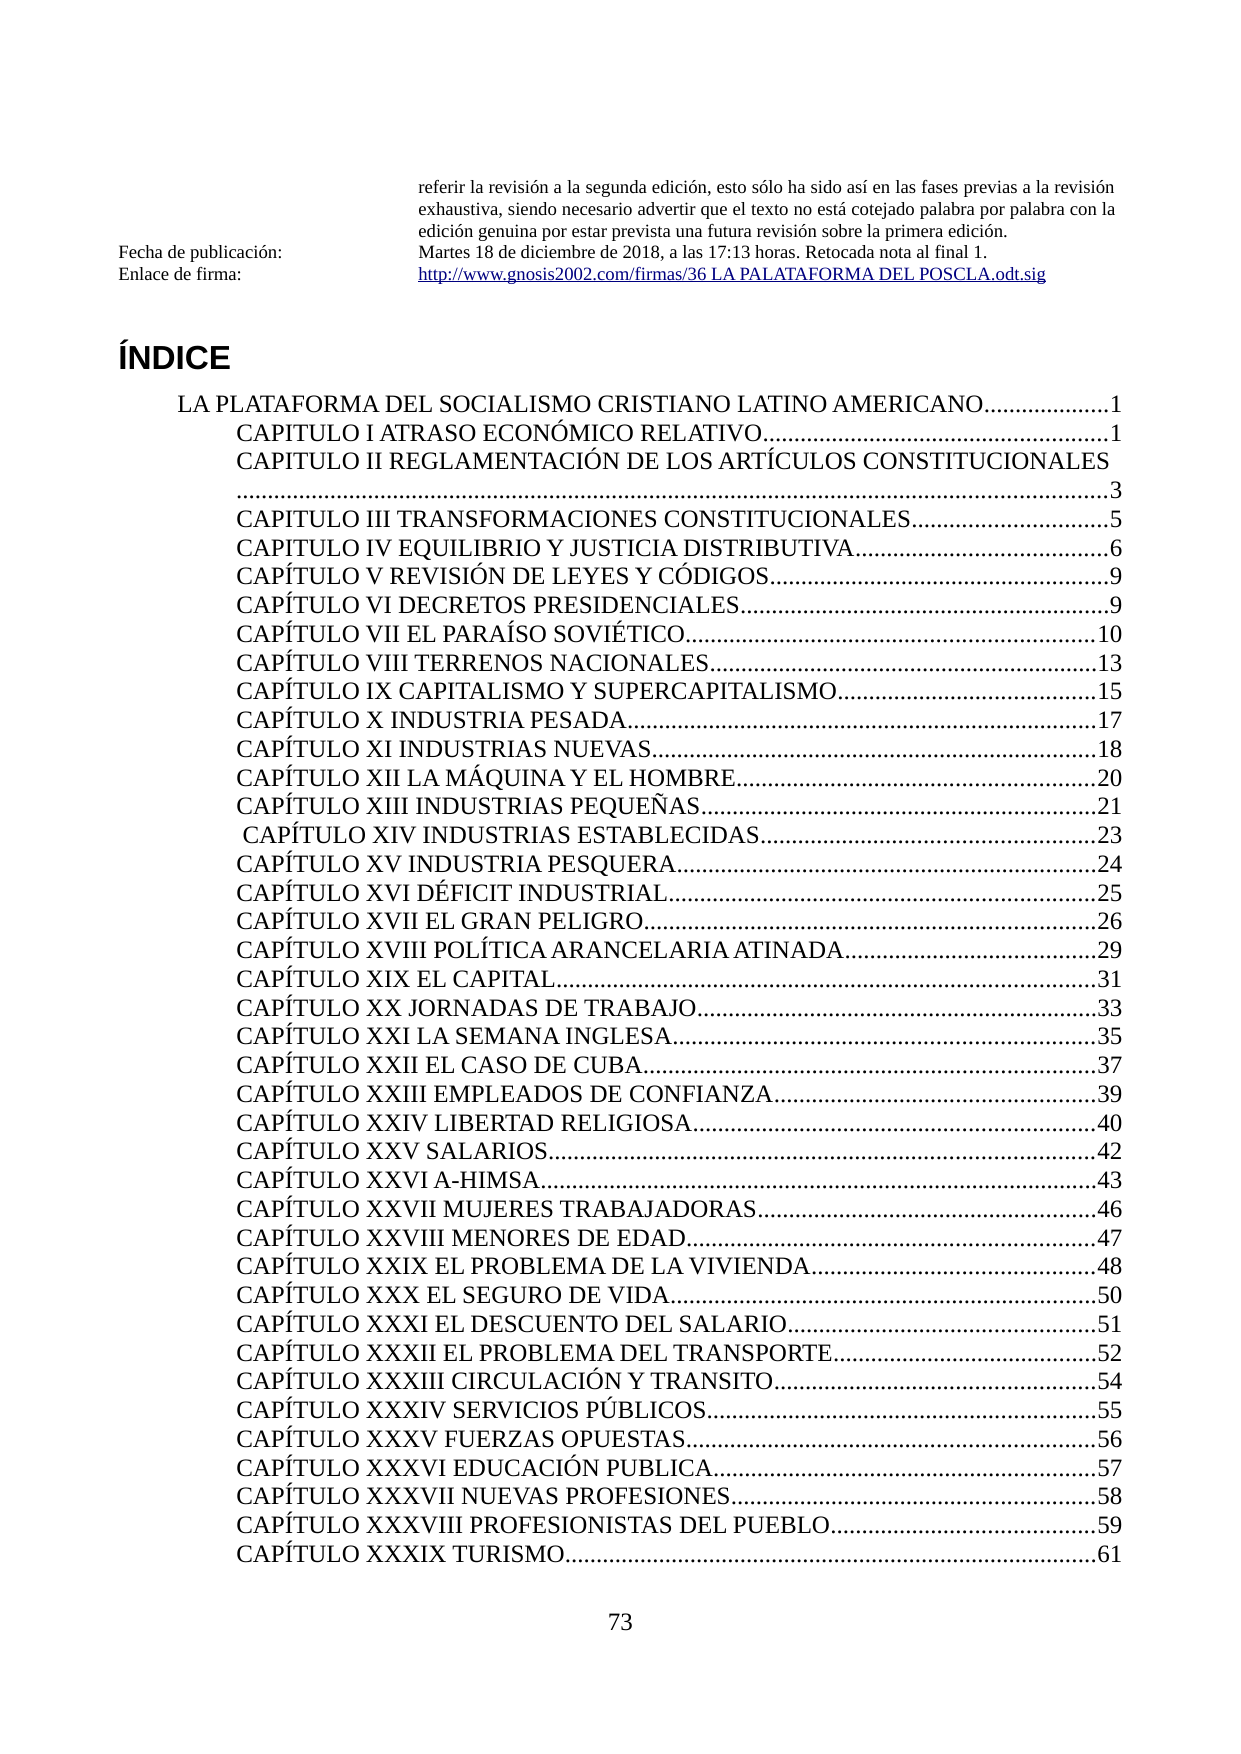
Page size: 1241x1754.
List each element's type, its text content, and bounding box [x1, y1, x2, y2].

text CAPÍTULO XII LA MÁQUINA Y EL HOMBRE 20 [236, 763, 1122, 791]
text CAPÍTULO VII EL PARAÍSO SOVIÉTICO 10 [236, 619, 1122, 648]
text Fecha de publicación: Martes 18 de diciembre de 2018, a las 17:13 horas. Retocada nota al final 1. [118, 241, 1122, 263]
text CAPÍTULO XXXVII NUEVAS PROFESIONES 58 [236, 1481, 1122, 1510]
text CAPÍTULO XXXVI EDUCACIÓN PUBLICA 57 [236, 1453, 1122, 1481]
text CAPÍTULO XIX EL CAPITAL 31 [236, 964, 1122, 993]
text CAPITULO IV EQUILIBRIO Y JUSTICIA DISTRIBUTIVA 6 [236, 533, 1122, 561]
text LA PLATAFORMA DEL SOCIALISMO CRISTIANO LATINO AMERICANO 1 [177, 389, 1122, 418]
text CAPÍTULO XXXIV SERVICIOS PÚBLICOS 55 [236, 1395, 1122, 1424]
text CAPÍTULO XXVII MUJERES TRABAJADORAS 46 [236, 1194, 1122, 1223]
text CAPÍTULO XIII INDUSTRIAS PEQUEÑAS 21 [236, 791, 1122, 820]
text CAPÍTULO XXXIII CIRCULACIÓN Y TRANSITO 54 [236, 1366, 1122, 1395]
text CAPITULO I ATRASO ECONÓMICO RELATIVO 1 [236, 418, 1122, 446]
text CAPÍTULO XXX EL SEGURO DE VIDA 50 [236, 1280, 1122, 1309]
text CAPÍTULO X INDUSTRIA PESADA 17 [236, 705, 1122, 734]
text CAPÍTULO XXV SALARIOS 42 [236, 1136, 1122, 1165]
text referir la revisión a la segunda edición, esto sólo ha sido así en las fases previas a la revisión exhaustiva, siendo necesario advertir que el texto no está cotejado palabra por palabra con la edición genuina por estar prevista una futura revisión sobre la primera edición. [118, 176, 1122, 241]
text CAPÍTULO XVIII POLÍTICA ARANCELARIA ATINADA 29 [236, 935, 1122, 964]
text CAPÍTULO XVII EL GRAN PELIGRO 26 [236, 906, 1122, 935]
text CAPÍTULO XXII EL CASO DE CUBA 37 [236, 1050, 1122, 1079]
text CAPÍTULO XXIII EMPLEADOS DE CONFIANZA 39 [236, 1079, 1122, 1108]
text Enlace de firma: http://www.gnosis2002.com/firmas/36 LA PALATAFORMA DEL POSCLA.odt.sig [118, 263, 1122, 284]
text CAPÍTULO XXVI A-HIMSA 43 [236, 1165, 1122, 1194]
text CAPÍTULO XV INDUSTRIA PESQUERA 24 [236, 849, 1122, 878]
text CAPÍTULO IX CAPITALISMO Y SUPERCAPITALISMO 15 [236, 676, 1122, 705]
text CAPÍTULO V REVISIÓN DE LEYES Y CÓDIGOS 9 [236, 561, 1122, 590]
text CAPÍTULO XXXV FUERZAS OPUESTAS 56 [236, 1424, 1122, 1453]
text CAPÍTULO XXXIX TURISMO 61 [236, 1539, 1122, 1568]
text CAPÍTULO XXVIII MENORES DE EDAD 47 [236, 1223, 1122, 1251]
text CAPÍTULO XXXI EL DESCUENTO DEL SALARIO 51 [236, 1309, 1122, 1338]
text CAPITULO II REGLAMENTACIÓN DE LOS ARTÍCULOS CONSTITUCIONALES 3 [236, 446, 1122, 504]
text CAPÍTULO VI DECRETOS PRESIDENCIALES 9 [236, 590, 1122, 619]
text CAPÍTULO XIV INDUSTRIAS ESTABLECIDAS 23 [236, 820, 1122, 849]
text CAPÍTULO VIII TERRENOS NACIONALES 13 [236, 648, 1122, 676]
subtitle ÍNDICE [118, 338, 1122, 376]
text CAPÍTULO XXI LA SEMANA INGLESA 35 [236, 1021, 1122, 1050]
text CAPÍTULO XXIX EL PROBLEMA DE LA VIVIENDA 48 [236, 1251, 1122, 1280]
text CAPÍTULO XI INDUSTRIAS NUEVAS 18 [236, 734, 1122, 763]
text CAPÍTULO XXIV LIBERTAD RELIGIOSA 40 [236, 1108, 1122, 1136]
text CAPITULO III TRANSFORMACIONES CONSTITUCIONALES 5 [236, 504, 1122, 533]
text CAPÍTULO XXXII EL PROBLEMA DEL TRANSPORTE 52 [236, 1338, 1122, 1366]
text CAPÍTULO XVI DÉFICIT INDUSTRIAL 25 [236, 878, 1122, 906]
text CAPÍTULO XX JORNADAS DE TRABAJO 33 [236, 993, 1122, 1021]
text CAPÍTULO XXXVIII PROFESIONISTAS DEL PUEBLO 59 [236, 1510, 1122, 1539]
